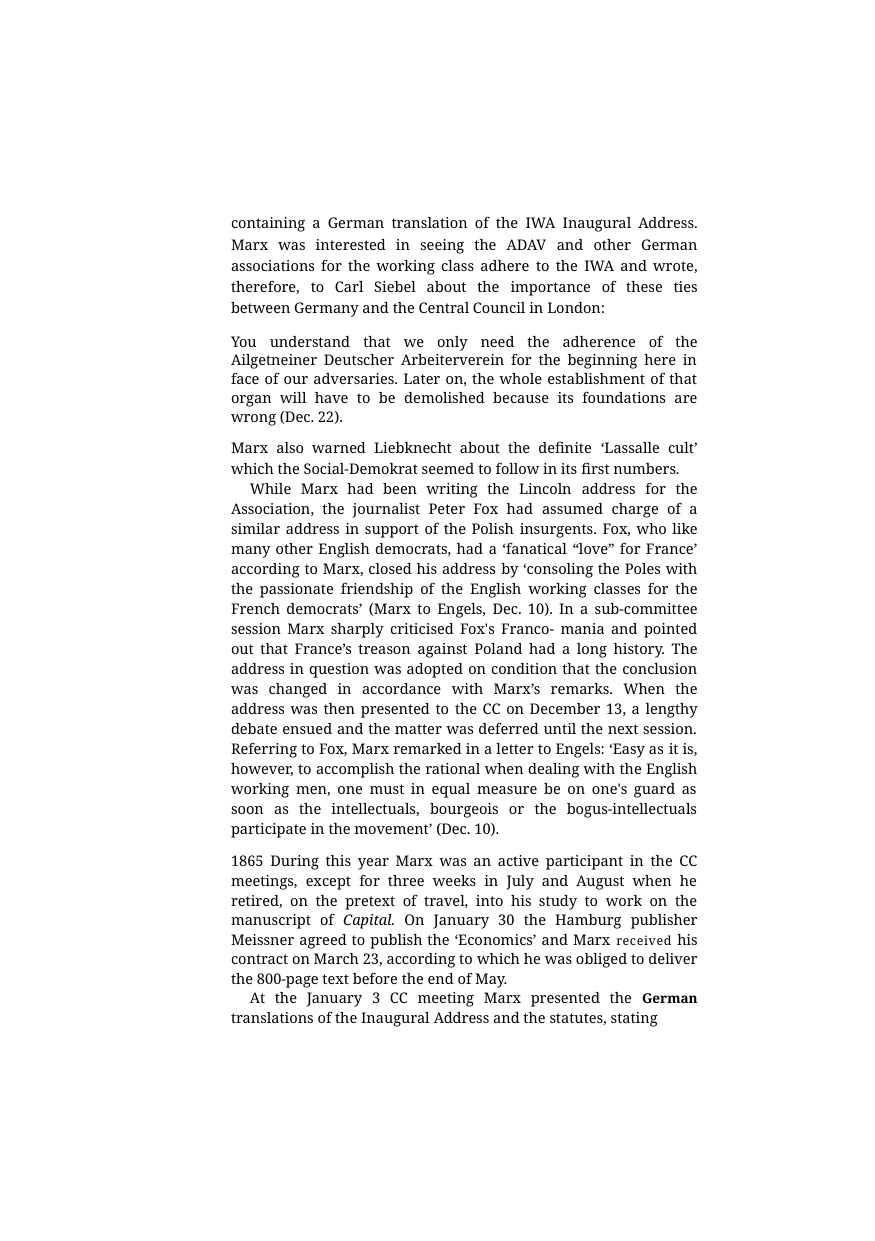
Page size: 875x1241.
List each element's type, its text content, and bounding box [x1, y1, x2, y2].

text While Marx had been writing the Lincoln address for the Association, the journalist Peter Fox had assumed charge of a similar address in support of the Polish insurgents. Fox, who like many other English democrats, had a ‘fanatical “love” for France’ according to Marx, closed his address by ‘consoling the Poles with the passionate friendship of the English working classes for the French democrats’ (Marx to Engels, Dec. 10). In a sub-committee session Marx sharply criticised Fox's Franco- mania and pointed out that France’s treason against Poland had a long history. The address in question was adopted on condition that the conclusion was changed in accordance with Marx’s remarks. When the address was then presented to the CC on December 13, a lengthy debate ensued and the matter was deferred until the next session. Referring to Fox, Marx remarked in a letter to Engels: ‘Easy as it is, however, to accomplish the rational when dealing with the English working men, one must in equal measure be on one's guard as soon as the intellectuals, bourgeois or the bogus-intellectuals participate in the movement’ (Dec. 10). [231, 478, 698, 838]
text At the January 3 CC meeting Marx presented the German translations of the Inaugural Address and the statutes, stating [231, 988, 698, 1027]
text 1865 During this year Marx was an active participant in the CC meetings, except for three weeks in July and August when he retired, on the pretext of travel, into his study to work on the manuscript of Capital. On January 30 the Hamburg publisher Meissner agreed to publish the ‘Economics’ and Marx received his contract on March 23, according to which he was obliged to deliver the 800-page text before the end of May. [231, 851, 698, 988]
text Marx also warned Liebknecht about the definite ‘Lassalle cult’ which the Social-Demokrat seemed to follow in its first numbers. [231, 437, 698, 478]
text containing a German translation of the IWA Inaugural Address. Marx was interested in seeing the ADAV and other German associations for the working class adhere to the IWA and wrote, therefore, to Carl Siebel about the importance of these ties between Germany and the Central Council in London: [231, 212, 698, 318]
text You understand that we only need the adherence of the Ailgetneiner Deutscher Arbeiterverein for the beginning here in face of our adversaries. Later on, the whole establishment of that organ will have to be demolished because its foundations are wrong (Dec. 22). [231, 332, 698, 426]
